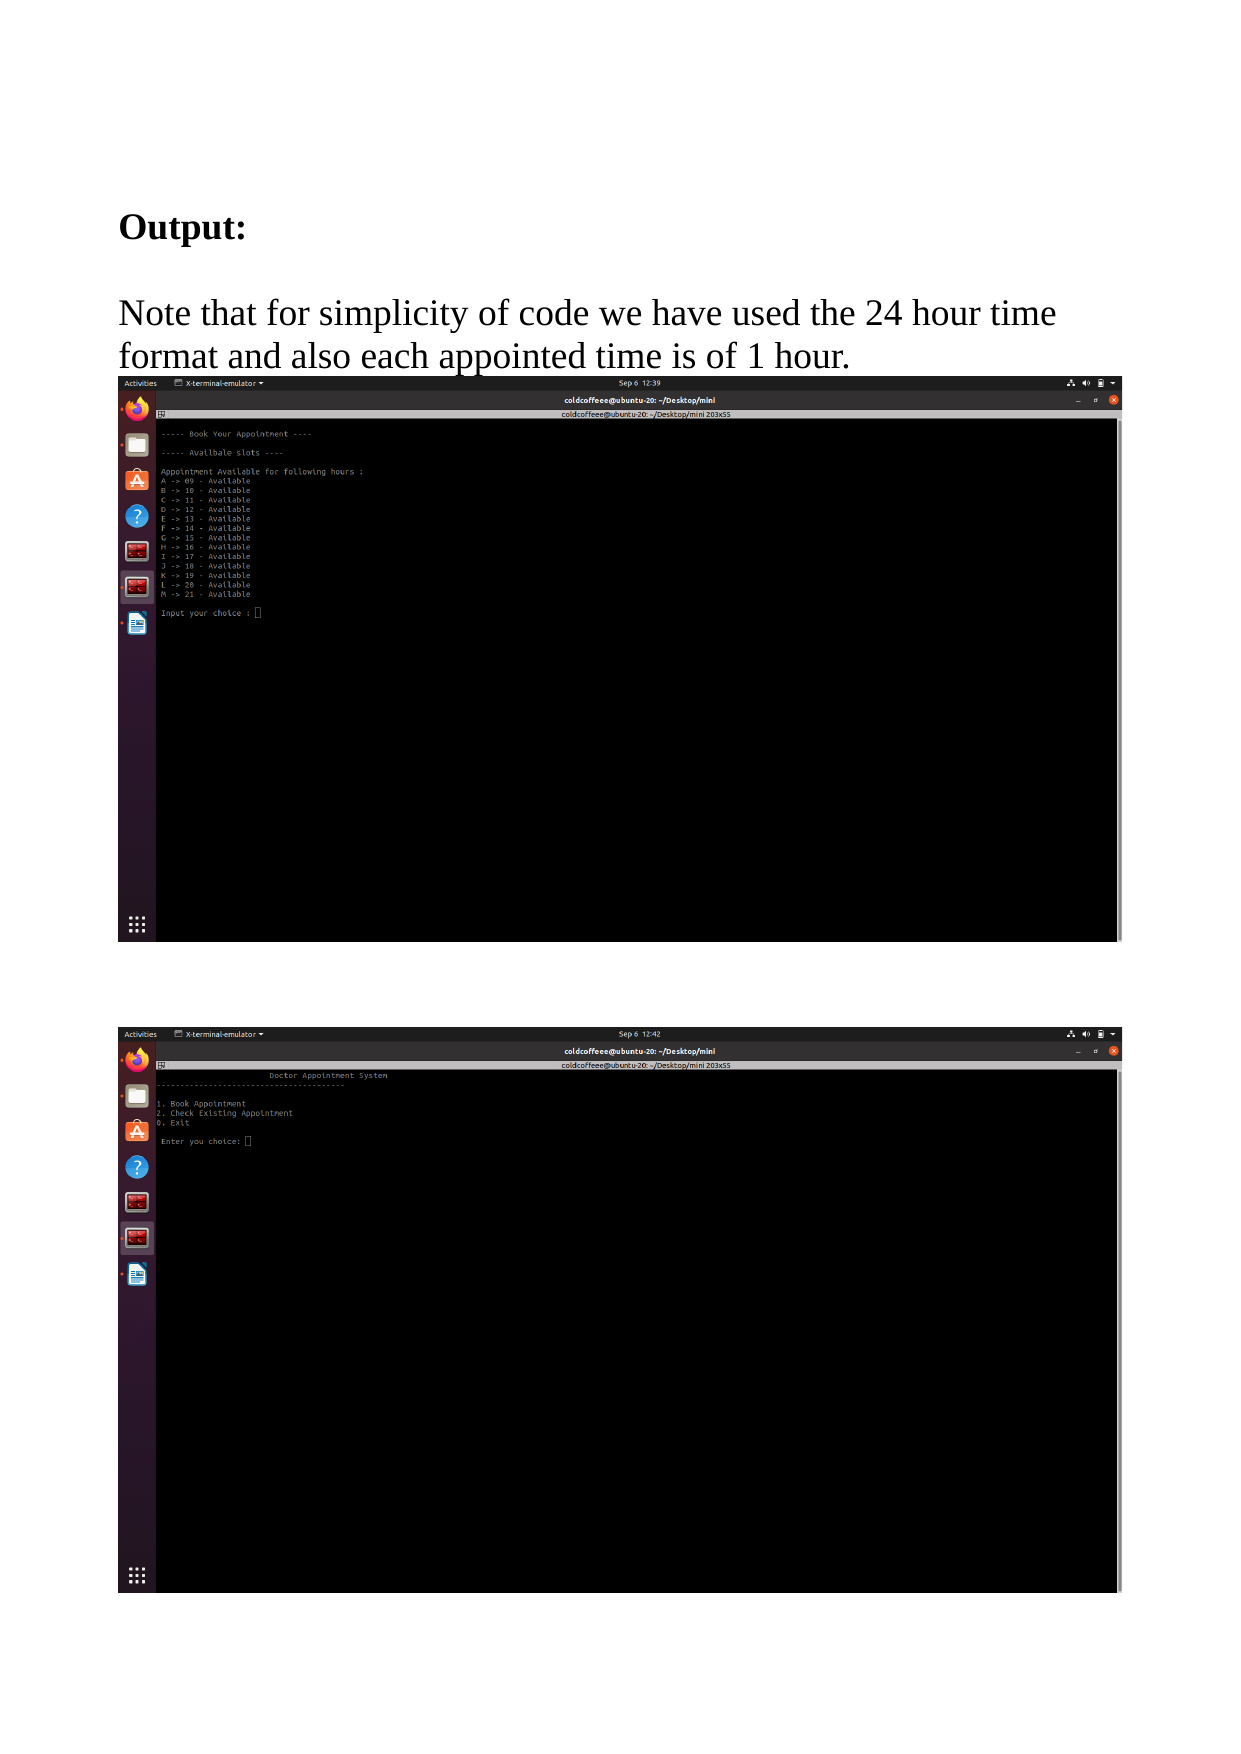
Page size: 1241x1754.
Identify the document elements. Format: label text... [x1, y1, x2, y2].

text Note that for simplicity of code we have used the 24 hour time format and also each appointed time is of 1 hour. [118, 291, 1122, 376]
text Output: [118, 204, 1122, 247]
picture [118, 1027, 1123, 1593]
picture [118, 376, 1123, 942]
